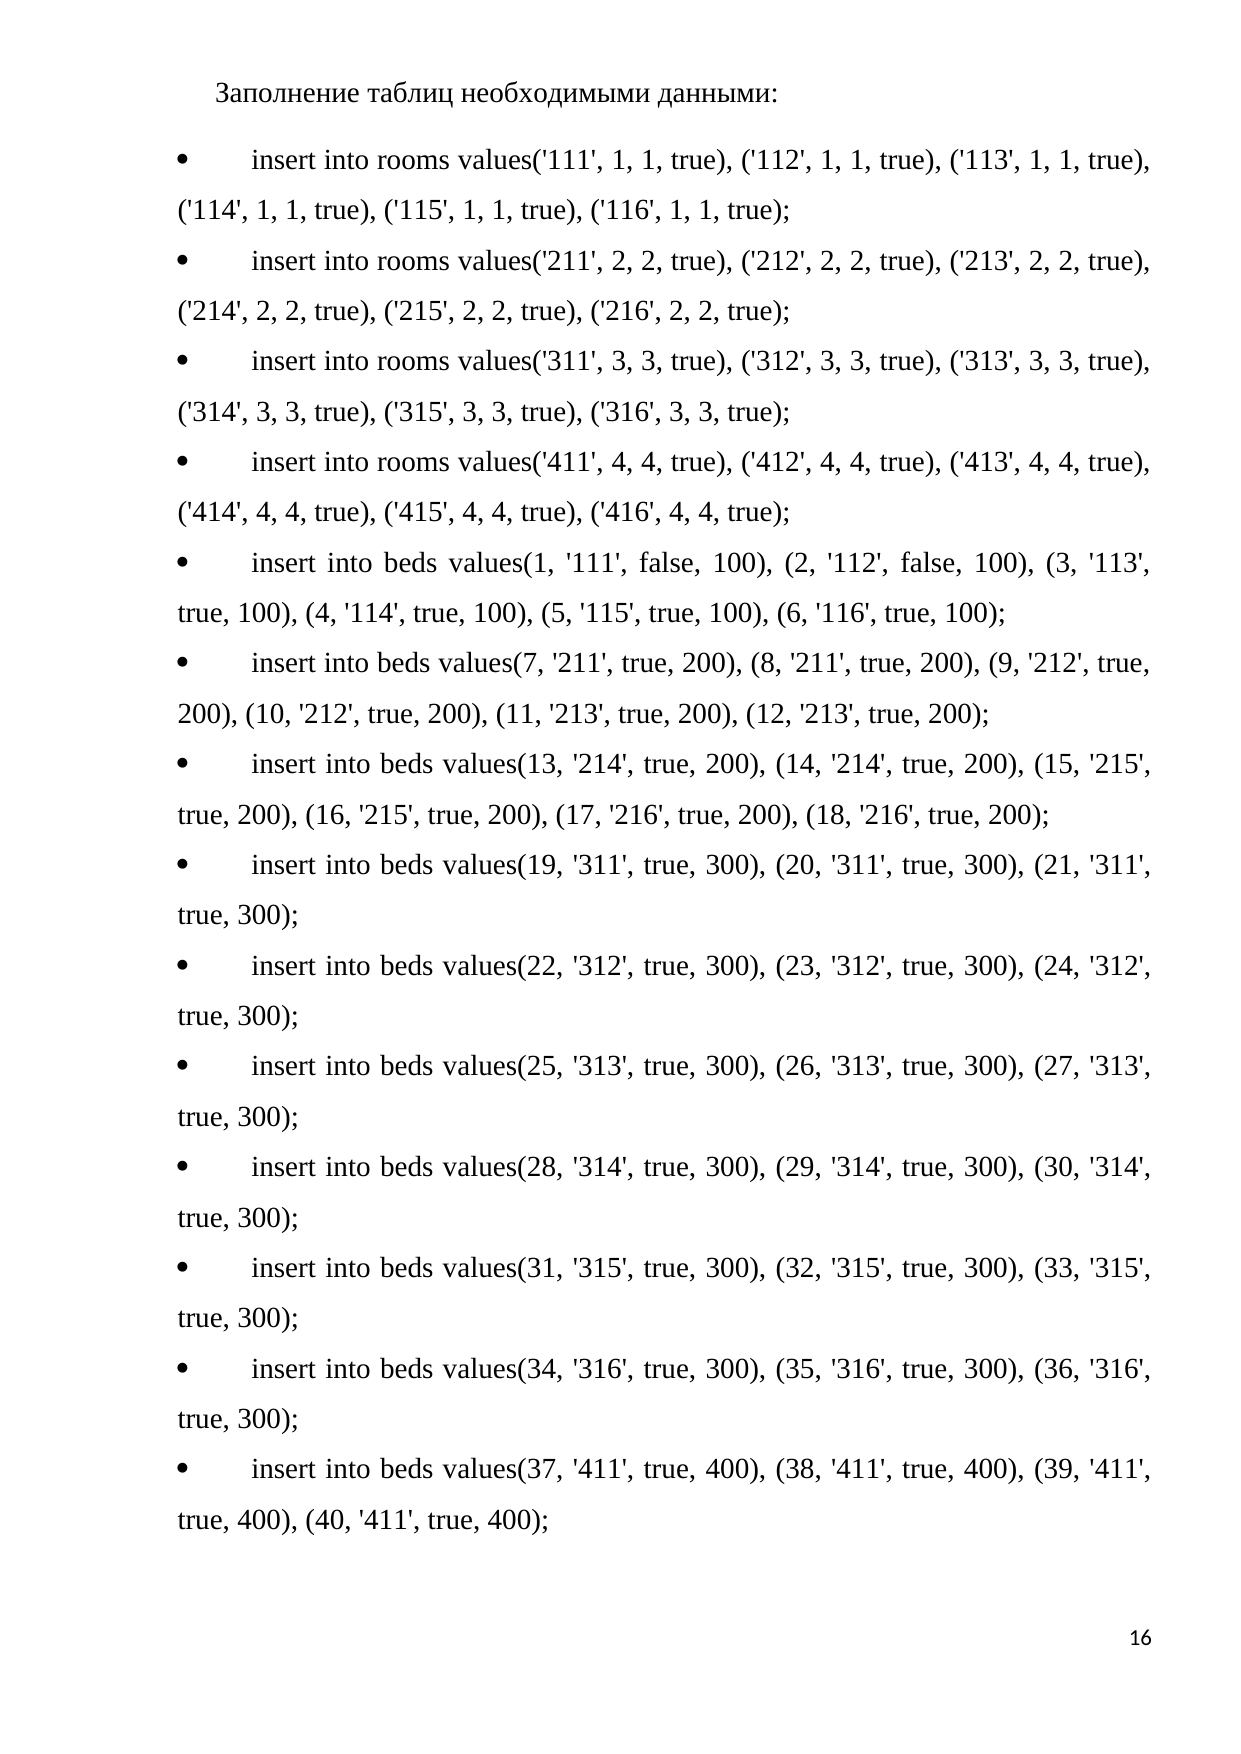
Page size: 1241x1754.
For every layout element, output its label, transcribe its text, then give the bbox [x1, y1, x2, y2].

list insert into beds values(25, '313', true, 300), (26, '313', true, 300), (27, '313', true, 300); [177, 1048, 1152, 1132]
list insert into beds values(13, '214', true, 200), (14, '214', true, 200), (15, '215', true, 200), (16, '215', true, 200), (17, '216', true, 200), (18, '216', true, 200); [177, 746, 1152, 830]
text Заполнение таблиц необходимыми данными: [177, 75, 1152, 108]
list insert into beds values(19, '311', true, 300), (20, '311', true, 300), (21, '311', true, 300); [177, 847, 1152, 931]
list insert into beds values(22, '312', true, 300), (23, '312', true, 300), (24, '312', true, 300); [177, 948, 1152, 1032]
list insert into rooms values('411', 4, 4, true), ('412', 4, 4, true), ('413', 4, 4, true), ('414', 4, 4, true), ('415', 4, 4, true), ('416', 4, 4, true); [177, 444, 1152, 528]
list insert into beds values(34, '316', true, 300), (35, '316', true, 300), (36, '316', true, 300); [177, 1351, 1152, 1435]
list insert into rooms values('311', 3, 3, true), ('312', 3, 3, true), ('313', 3, 3, true), ('314', 3, 3, true), ('315', 3, 3, true), ('316', 3, 3, true); [177, 343, 1152, 427]
list insert into beds values(28, '314', true, 300), (29, '314', true, 300), (30, '314', true, 300); [177, 1149, 1152, 1233]
list insert into rooms values('211', 2, 2, true), ('212', 2, 2, true), ('213', 2, 2, true), ('214', 2, 2, true), ('215', 2, 2, true), ('216', 2, 2, true); [177, 243, 1152, 327]
list insert into beds values(7, '211', true, 200), (8, '211', true, 200), (9, '212', true, 200), (10, '212', true, 200), (11, '213', true, 200), (12, '213', true, 200); [177, 646, 1152, 729]
list insert into rooms values('111', 1, 1, true), ('112', 1, 1, true), ('113', 1, 1, true), ('114', 1, 1, true), ('115', 1, 1, true), ('116', 1, 1, true); [177, 142, 1152, 226]
list insert into beds values(31, '315', true, 300), (32, '315', true, 300), (33, '315', true, 300); [177, 1250, 1152, 1334]
list insert into beds values(1, '111', false, 100), (2, '112', false, 100), (3, '113', true, 100), (4, '114', true, 100), (5, '115', true, 100), (6, '116', true, 100); [177, 545, 1152, 629]
list insert into beds values(37, '411', true, 400), (38, '411', true, 400), (39, '411', true, 400), (40, '411', true, 400); [177, 1451, 1152, 1535]
